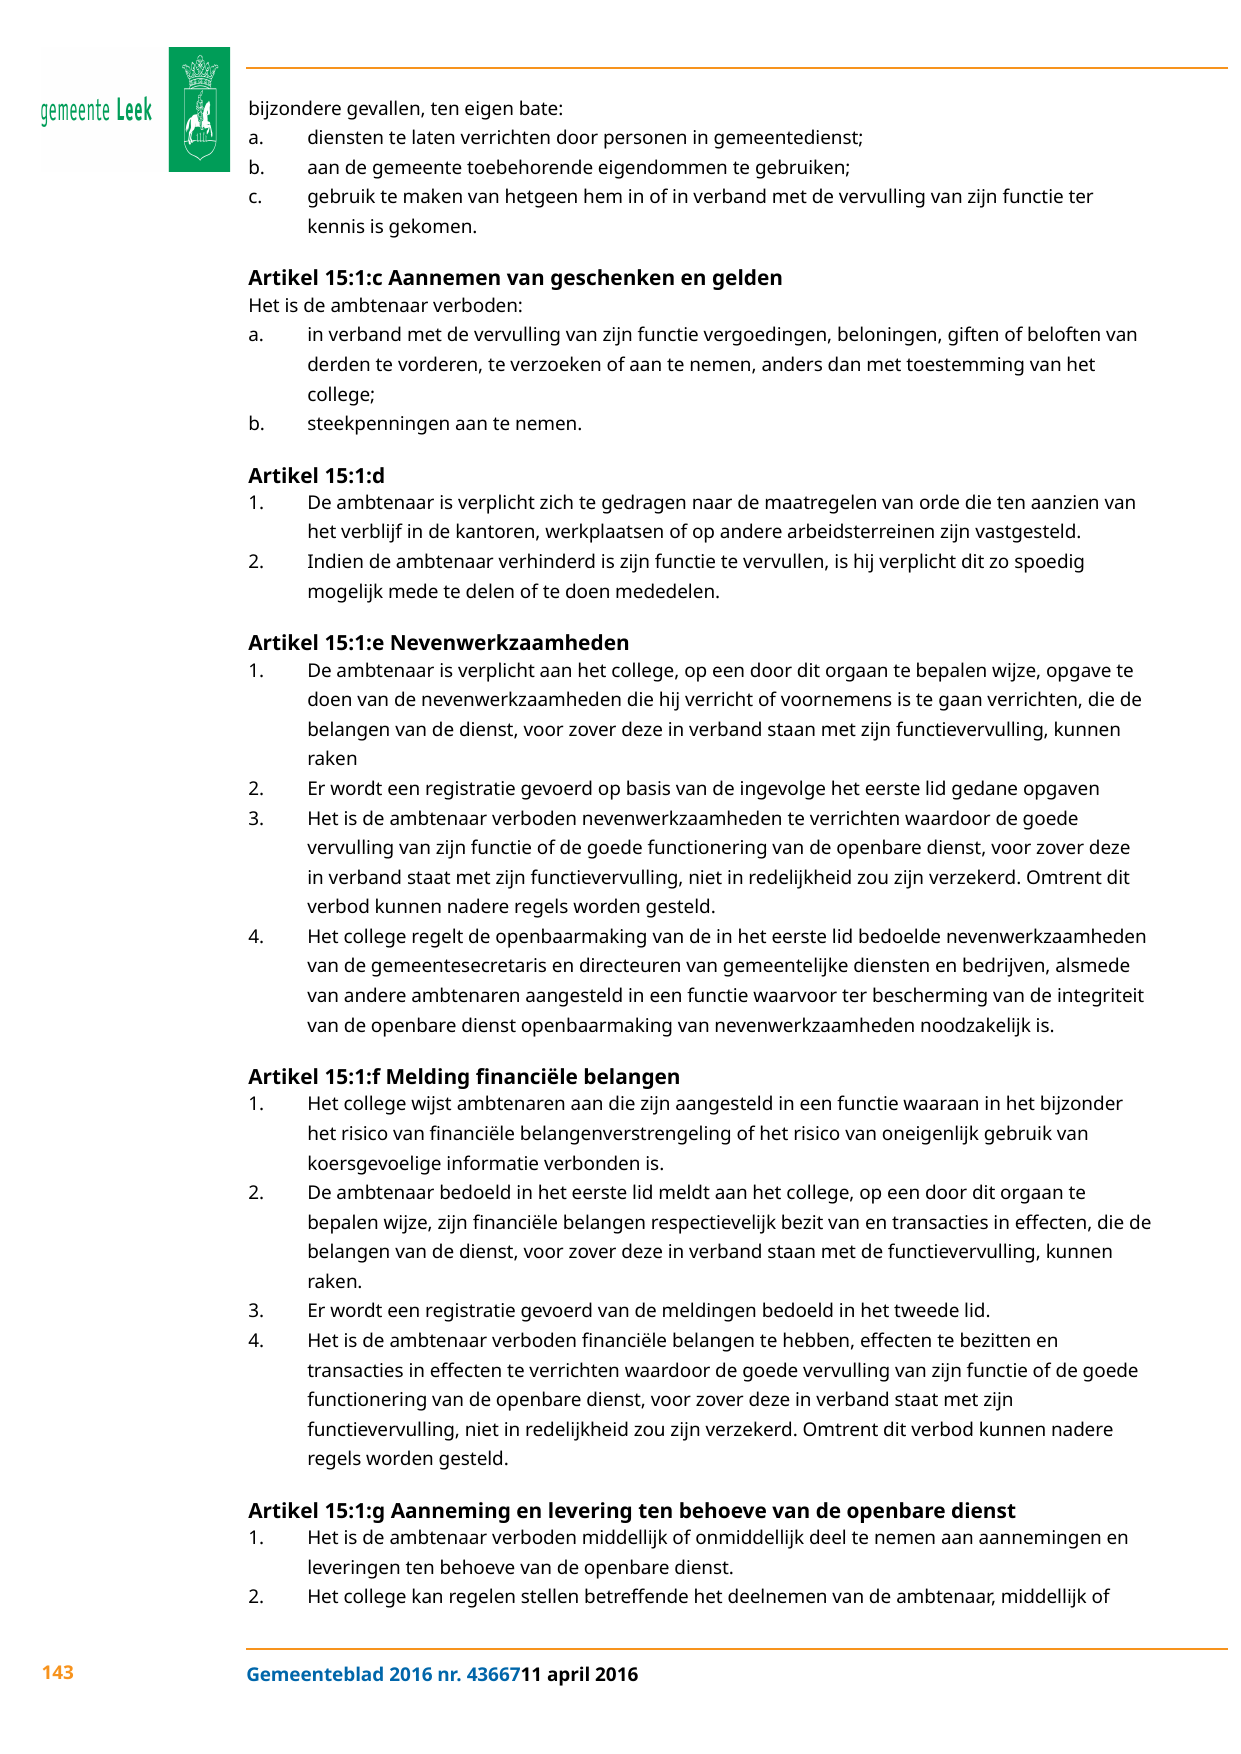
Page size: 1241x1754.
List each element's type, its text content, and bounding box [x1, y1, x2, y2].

list aan de gemeente toebehorende eigendommen te gebruiken; [248, 154, 1152, 180]
list Er wordt een registratie gevoerd van de meldingen bedoeld in het tweede lid. [248, 1298, 1152, 1323]
list Het college wijst ambtenaren aan die zijn aangesteld in een functie waaraan in het bijzonder het risico van financiële belangenverstrengeling of het risico van oneigenlijk gebruik van koersgevoelige informatie verbonden is. [248, 1091, 1152, 1176]
text Artikel 15:1:g Aanneming en levering ten behoeve van de openbare dienst [248, 1496, 1152, 1524]
list in verband met de vervulling van zijn functie vergoedingen, beloningen, giften of beloften van derden te vorderen, te verzoeken of aan te nemen, anders dan met toestemming van het college; [248, 322, 1152, 406]
text bijzondere gevallen, ten eigen bate: [248, 95, 1152, 121]
list Het college kan regelen stellen betreffende het deelnemen van de ambtenaar, middellijk of [248, 1584, 1152, 1609]
list Indien de ambtenaar verhinderd is zijn functie te vervullen, is hij verplicht dit zo spoedig mogelijk mede te delen of te doen mededelen. [248, 548, 1152, 604]
text Artikel 15:1:d [248, 461, 1152, 489]
list diensten te laten verrichten door personen in gemeentedienst; [248, 124, 1152, 150]
list Er wordt een registratie gevoerd op basis van de ingevolge het eerste lid gedane opgaven [248, 775, 1152, 801]
list De ambtenaar bedoeld in het eerste lid meldt aan het college, op een door dit orgaan te bepalen wijze, zijn financiële belangen respectievelijk bezit van en transacties in effecten, die de belangen van de dienst, voor zover deze in verband staan met de functievervulling, kunnen raken. [248, 1179, 1152, 1294]
list Het college regelt de openbaarmaking van de in het eerste lid bedoelde nevenwerkzaamheden van de gemeentesecretaris en directeuren van gemeentelijke diensten en bedrijven, alsmede van andere ambtenaren aangesteld in een functie waarvoor ter bescherming van de integriteit van de openbare dienst openbaarmaking van nevenwerkzaamheden noodzakelijk is. [248, 923, 1152, 1037]
text Artikel 15:1:f Melding financiële belangen [248, 1062, 1152, 1091]
picture [41, 47, 231, 172]
list De ambtenaar is verplicht aan het college, op een door dit orgaan te bepalen wijze, opgave te doen van de nevenwerkzaamheden die hij verricht of voornemens is te gaan verrichten, die de belangen van de dienst, voor zover deze in verband staan met zijn functievervulling, kunnen raken [248, 657, 1152, 771]
text Artikel 15:1:c Aannemen van geschenken en gelden [248, 263, 1152, 292]
text Artikel 15:1:e Nevenwerkzaamheden [248, 628, 1152, 657]
list steekpenningen aan te nemen. [248, 410, 1152, 436]
text Het is de ambtenaar verboden: [248, 292, 1152, 318]
list Het is de ambtenaar verboden middellijk of onmiddellijk deel te nemen aan aannemingen en leveringen ten behoeve van de openbare dienst. [248, 1524, 1152, 1580]
list Het is de ambtenaar verboden nevenwerkzaamheden te verrichten waardoor de goede vervulling van zijn functie of de goede functionering van de openbare dienst, voor zover deze in verband staat met zijn functievervulling, niet in redelijkheid zou zijn verzekerd. Omtrent dit verbod kunnen nadere regels worden gesteld. [248, 805, 1152, 919]
list De ambtenaar is verplicht zich te gedragen naar de maatregelen van orde die ten aanzien van het verblijf in de kantoren, werkplaatsen of op andere arbeidsterreinen zijn vastgesteld. [248, 489, 1152, 544]
list Het is de ambtenaar verboden financiële belangen te hebben, effecten te bezitten en transacties in effecten te verrichten waardoor de goede vervulling van zijn functie of de goede functionering van de openbare dienst, voor zover deze in verband staat met zijn functievervulling, niet in redelijkheid zou zijn verzekerd. Omtrent dit verbod kunnen nadere regels worden gesteld. [248, 1327, 1152, 1471]
list gebruik te maken van hetgeen hem in of in verband met de vervulling van zijn functie ter kennis is gekomen. [248, 183, 1152, 239]
